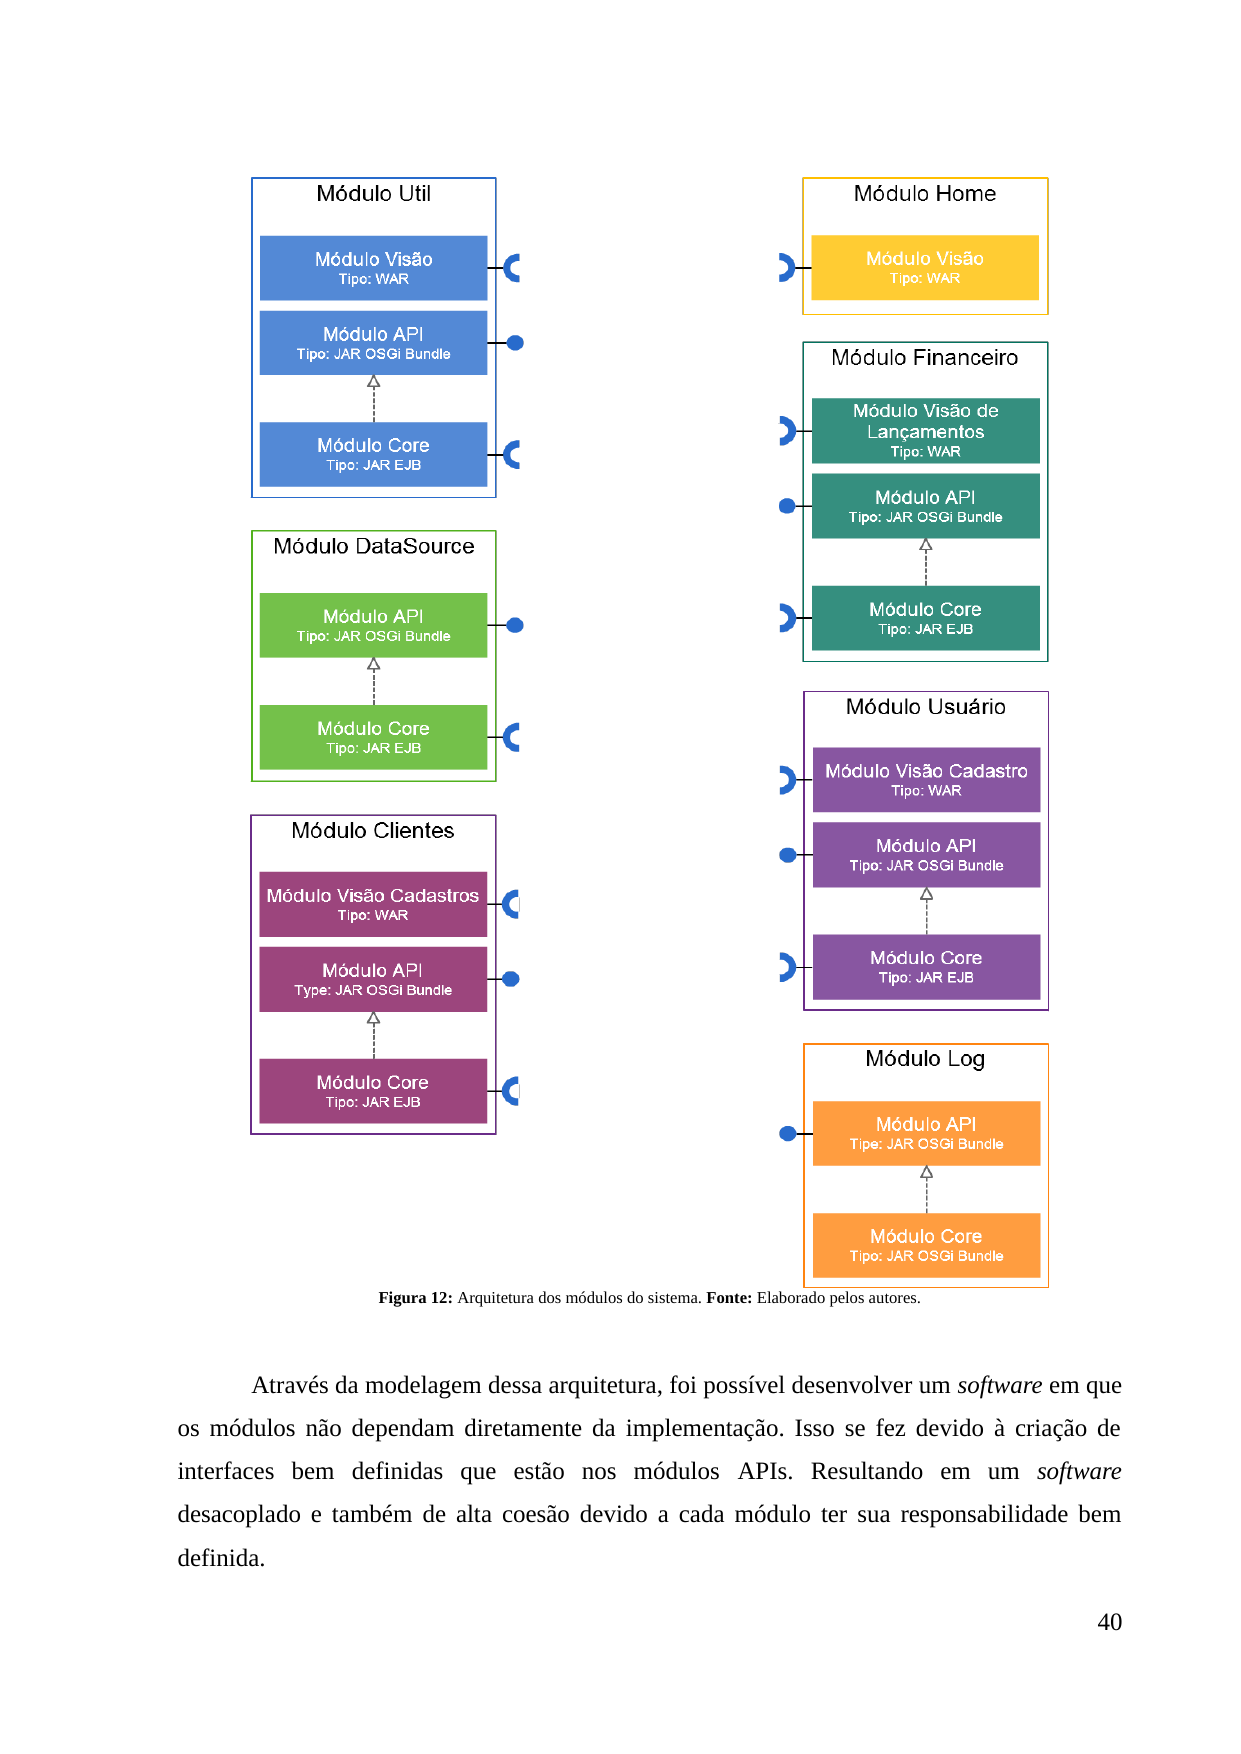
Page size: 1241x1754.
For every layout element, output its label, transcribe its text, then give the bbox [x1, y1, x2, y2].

text Figura 12: Arquitetura dos módulos do sistema. Fonte: Elaborado pelos autores. [250, 1288, 1049, 1307]
picture [250, 177, 1049, 1288]
text Através da modelagem dessa arquitetura, foi possível desenvolver um software em que os módulos não dependam diretamente da implementação. Isso se fez devido à criação de interfaces bem definidas que estão nos módulos APIs. Resultando em um software desacoplado e também de alta coesão devido a cada módulo ter sua responsabilidade bem definida. [177, 1370, 1122, 1571]
